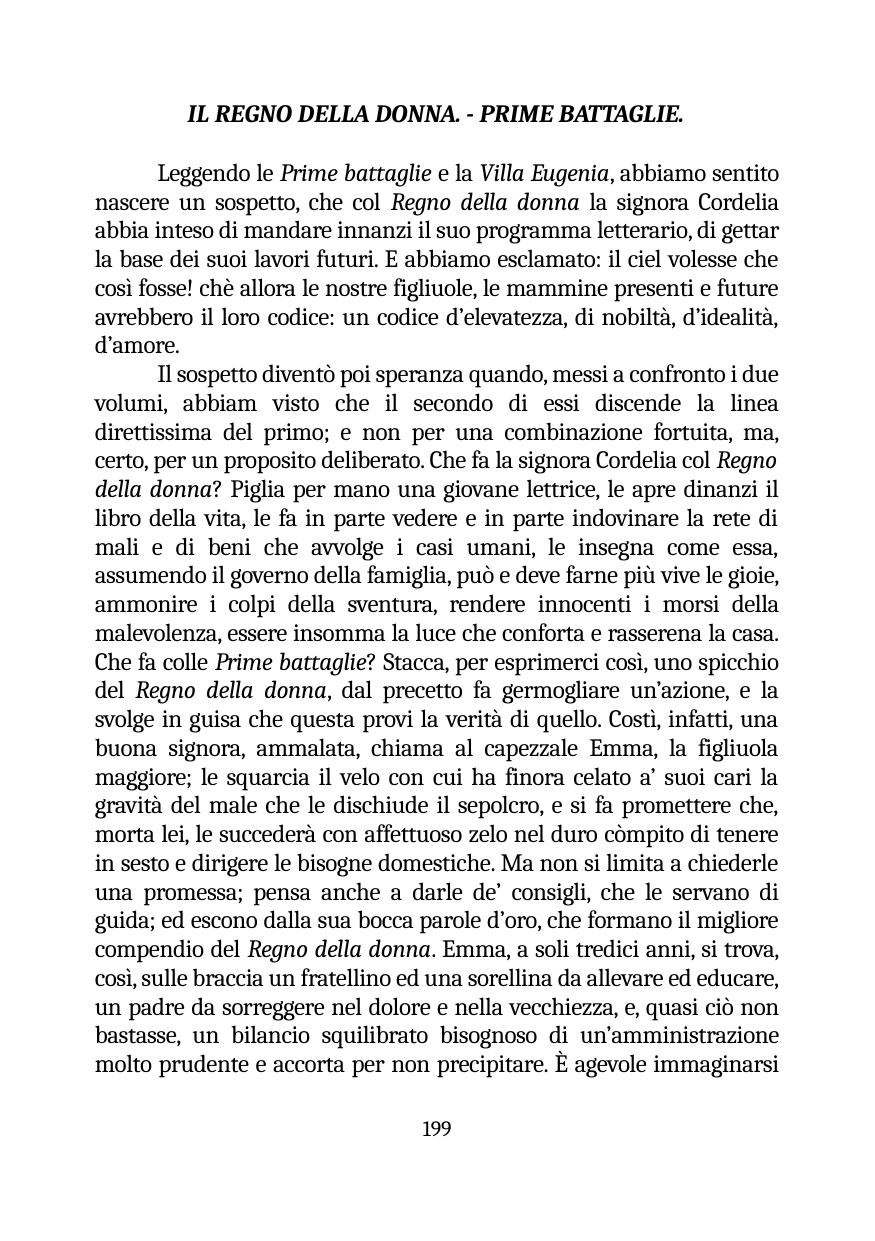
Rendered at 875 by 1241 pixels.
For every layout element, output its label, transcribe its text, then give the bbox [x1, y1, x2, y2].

subtitle IL REGNO DELLA DONNA. - PRIME BATTAGLIE. [94, 100, 779, 129]
text Il sospetto diventò poi speranza quando, messi a confronto i due volumi, abbiam visto che il secondo di essi discende la linea direttissima del primo; e non per una combinazione fortuita, ma, certo, per un proposito deliberato. Che fa la signora Cordelia col Regno della donna? Piglia per mano una giovane lettrice, le apre dinanzi il libro della vita, le fa in parte vedere e in parte indovinare la rete di mali e di beni che avvolge i casi umani, le insegna come essa, assumendo il governo della famiglia, può e deve farne più vive le gioie, ammonire i colpi della sventura, rendere innocenti i morsi della malevolenza, essere insomma la luce che conforta e rasserena la casa. Che fa colle Prime battaglie? Stacca, per esprimerci così, uno spicchio del Regno della donna, dal precetto fa germogliare un’azione, e la svolge in guisa che questa provi la verità di quello. Costì, infatti, una buona signora, ammalata, chiama al capezzale Emma, la figliuola maggiore; le squarcia il velo con cui ha finora celato a’ suoi cari la gravità del male che le dischiude il sepolcro, e si fa promettere che, morta lei, le succederà con affettuoso zelo nel duro còmpito di tenere in sesto e dirigere le bisogne domestiche. Ma non si limita a chiederle una promessa; pensa anche a darle de’ consigli, che le servano di guida; ed escono dalla sua bocca parole d’oro, che formano il migliore compendio del Regno della donna. Emma, a soli tredici anni, si trova, così, sulle braccia un fratellino ed una sorellina da allevare ed educare, un padre da sorreggere nel dolore e nella vecchiezza, e, quasi ciò non bastasse, un bilancio squilibrato bisognoso di un’amministrazione molto prudente e accorta per non precipitare. È agevole immaginarsi [94, 360, 779, 1079]
text Leggendo le Prime battaglie e la Villa Eugenia, abbiamo sentito nascere un sospetto, che col Regno della donna la signora Cordelia abbia inteso di mandare innanzi il suo programma letterario, di gettar la base dei suoi lavori futuri. E abbiamo esclamato: il ciel volesse che così fosse! chè allora le nostre figliuole, le mammine presenti e future avrebbero il loro codice: un codice d’elevatezza, di nobiltà, d’idealità, d’amore. [94, 159, 779, 360]
